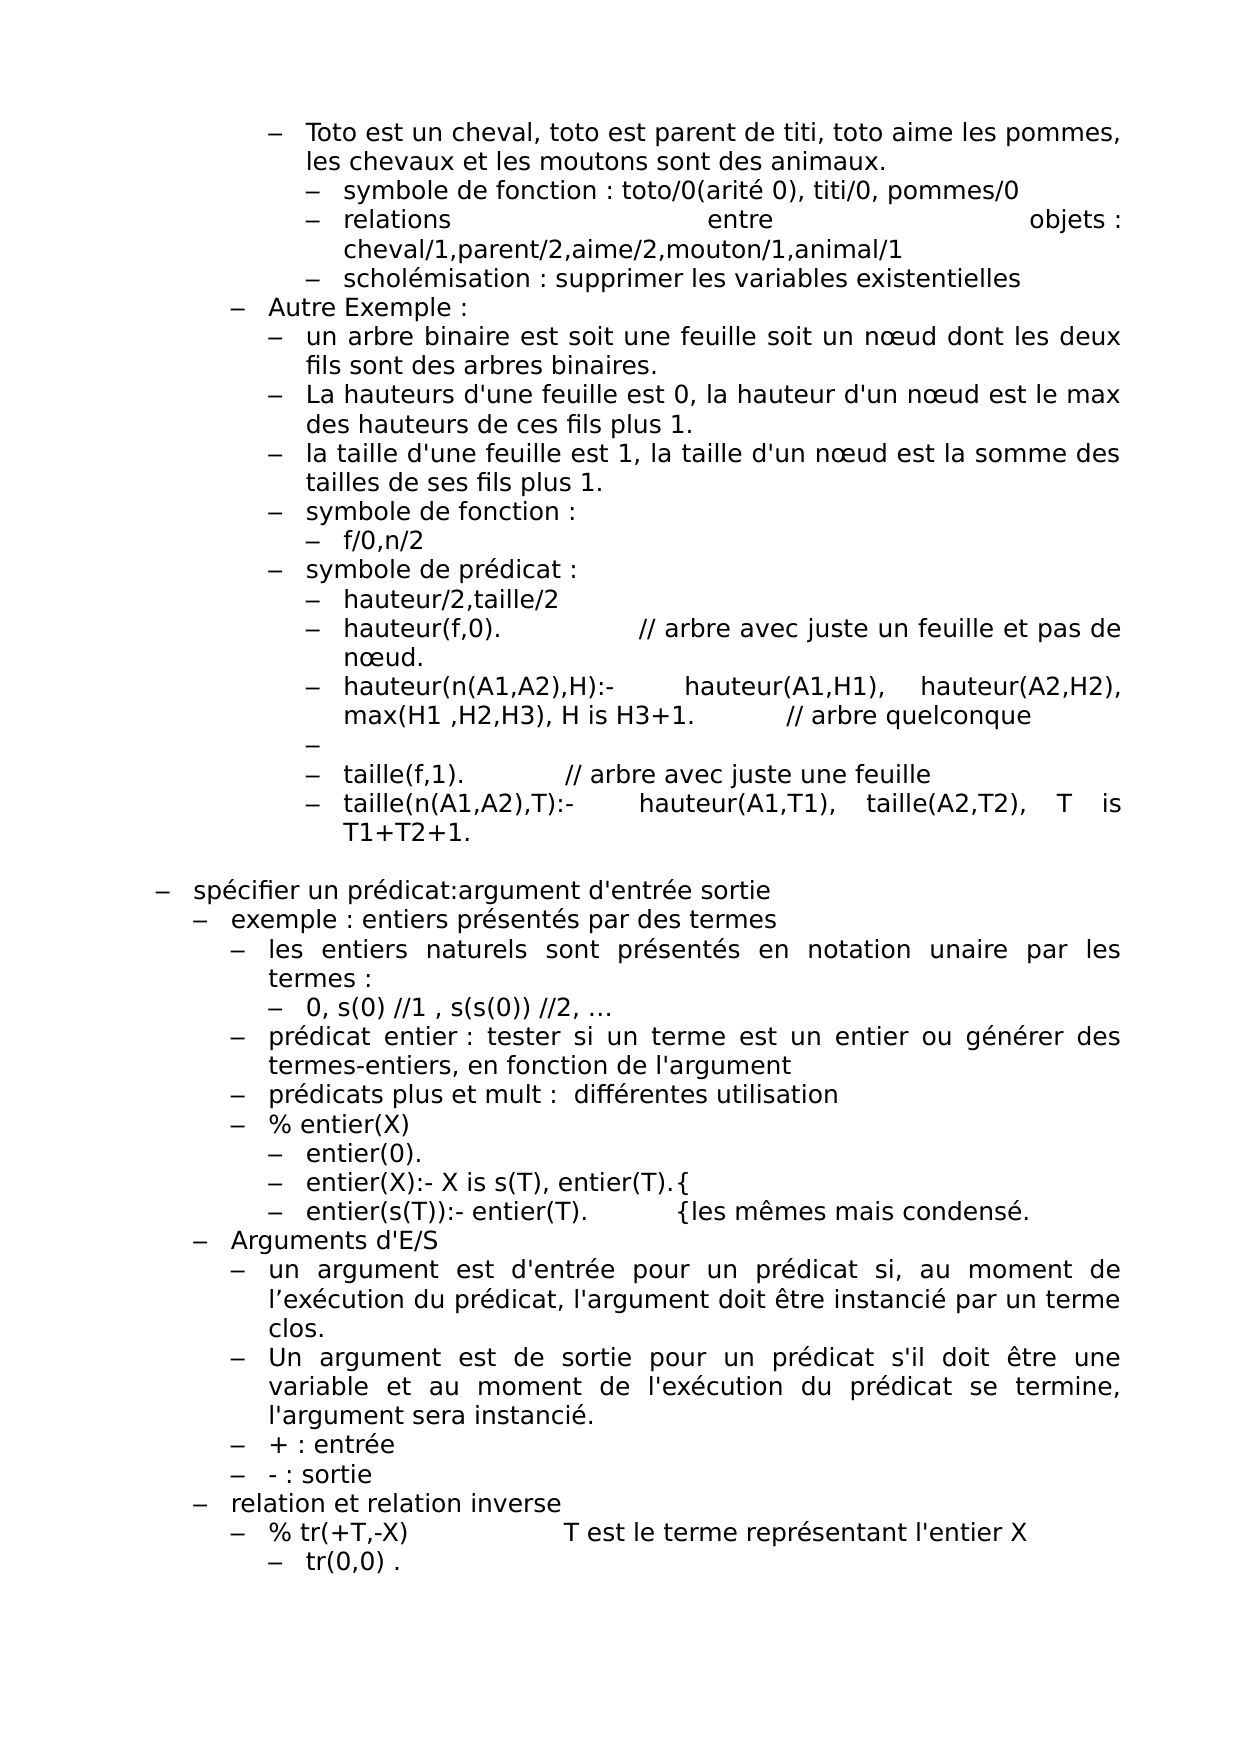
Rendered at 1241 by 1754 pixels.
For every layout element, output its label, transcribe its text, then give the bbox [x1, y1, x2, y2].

list relation et relation inverse [193, 1489, 1122, 1518]
list symbole de fonction : [268, 497, 1122, 526]
list spécifier un prédicat:argument d'entrée sortie [156, 876, 1122, 906]
list symbole de prédicat : [268, 556, 1122, 585]
list % entier(X) [231, 1110, 1122, 1139]
list La hauteurs d'une feuille est 0, la hauteur d'un nœud est le max des hauteurs de ces fils plus 1. [268, 381, 1122, 439]
list entier(X):- X is s(T), entier(T). { [268, 1168, 1122, 1197]
list un argument est d'entrée pour un prédicat si, au moment de l’exécution du prédicat, l'argument doit être instancié par un terme clos. [231, 1256, 1122, 1343]
list + : entrée [231, 1431, 1122, 1460]
list hauteur(n(A1,A2),H):- hauteur(A1,H1), hauteur(A2,H2), max(H1 ,H2,H3), H is H3+1. // arbre quelconque [306, 672, 1122, 731]
list f/0,n/2 [306, 526, 1122, 556]
list hauteur/2,taille/2 [306, 585, 1122, 614]
list prédicat entier : tester si un terme est un entier ou générer des termes-entiers, en fonction de l'argument [231, 1022, 1122, 1081]
list prédicats plus et mult : différentes utilisation [231, 1081, 1122, 1110]
list entier(0). [268, 1139, 1122, 1168]
list Un argument est de sortie pour un prédicat s'il doit être une variable et au moment de l'exécution du prédicat se termine, l'argument sera instancié. [231, 1343, 1122, 1431]
list - : sortie [231, 1460, 1122, 1489]
list exemple : entiers présentés par des termes [193, 906, 1122, 935]
list hauteur(f,0). // arbre avec juste un feuille et pas de nœud. [306, 614, 1122, 672]
list les entiers naturels sont présentés en notation unaire par les termes : [231, 935, 1122, 993]
list taille(f,1). // arbre avec juste une feuille [306, 760, 1122, 789]
list Autre Exemple : [231, 293, 1122, 322]
list Arguments d'E/S [193, 1226, 1122, 1256]
list 0, s(0) //1 , s(s(0)) //2, … [268, 993, 1122, 1022]
list entier(s(T)):- entier(T). {les mêmes mais condensé. [268, 1197, 1122, 1226]
list tr(0,0) . [268, 1547, 1122, 1576]
list relations entre objets : cheval/1,parent/2,aime/2,mouton/1,animal/1 [306, 206, 1122, 264]
list taille(n(A1,A2),T):- hauteur(A1,T1), taille(A2,T2), T is T1+T2+1. [306, 789, 1122, 847]
list scholémisation : supprimer les variables existentielles [306, 264, 1122, 293]
list % tr(+T,-X) T est le terme représentant l'entier X [231, 1518, 1122, 1547]
list Toto est un cheval, toto est parent de titi, toto aime les pommes, les chevaux et les moutons sont des animaux. [268, 118, 1122, 176]
list la taille d'une feuille est 1, la taille d'un nœud est la somme des tailles de ses fils plus 1. [268, 439, 1122, 497]
list un arbre binaire est soit une feuille soit un nœud dont les deux fils sont des arbres binaires. [268, 322, 1122, 381]
list symbole de fonction : toto/0(arité 0), titi/0, pommes/0 [306, 176, 1122, 206]
